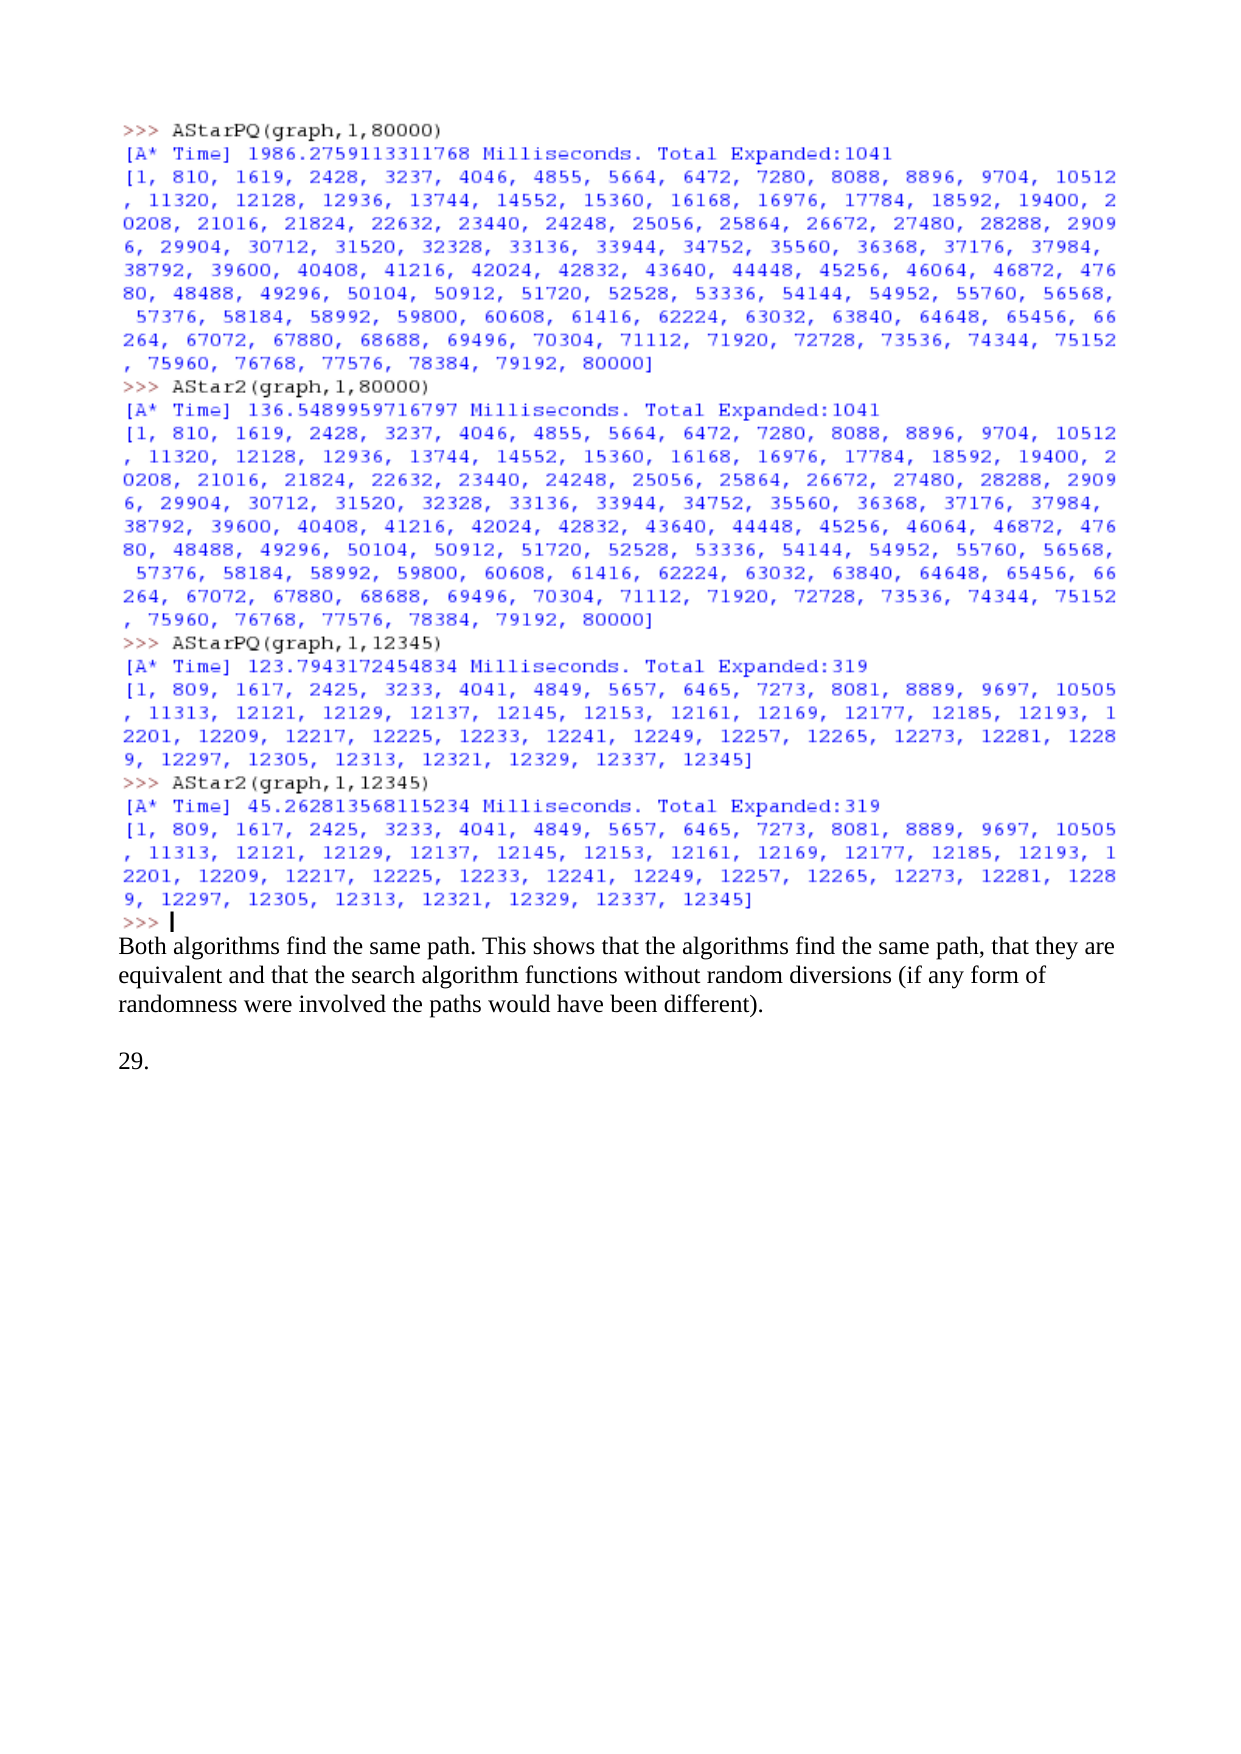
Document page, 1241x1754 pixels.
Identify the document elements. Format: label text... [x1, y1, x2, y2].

picture [118, 118, 1123, 932]
text Both algorithms find the same path. This shows that the algorithms find the same path, that they are equivalent and that the search algorithm functions without random diversions (if any form of randomness were involved the paths would have been different). [118, 932, 1122, 1017]
text 29. [118, 1046, 1122, 1075]
